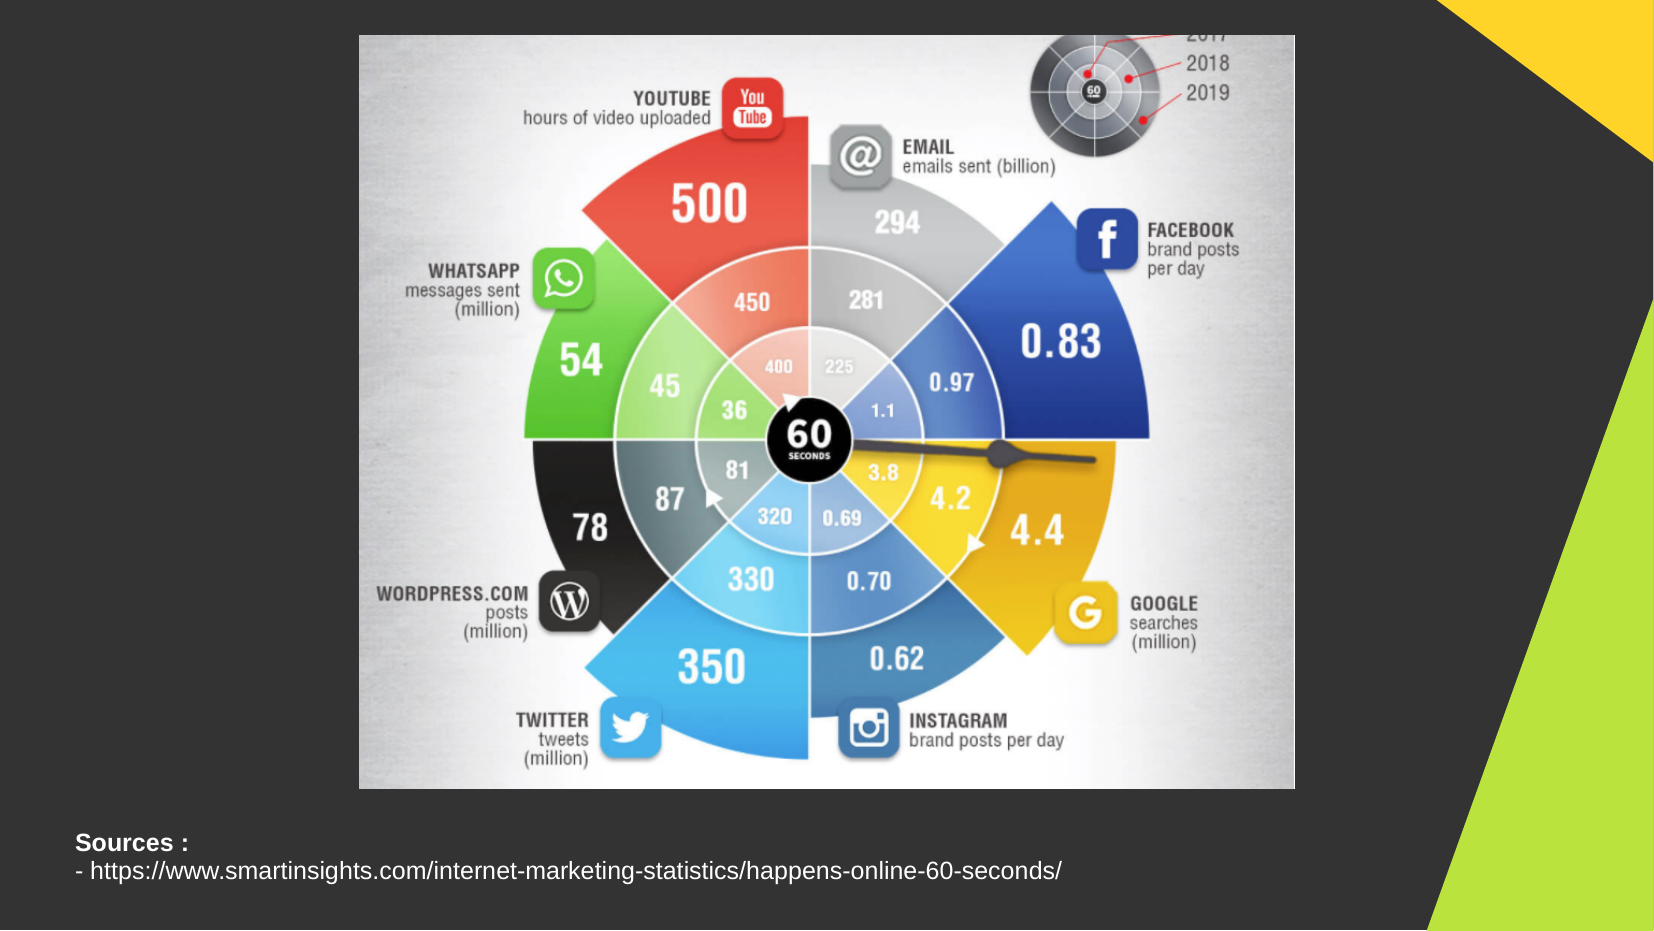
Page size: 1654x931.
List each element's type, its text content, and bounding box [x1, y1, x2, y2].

text_box [1436, 0, 1654, 163]
text_box Sources : - https://www.smartinsights.com/internet-marketing-statistics/happens-online-60-seconds/ [60, 821, 1477, 931]
text_box [1466, 296, 1654, 931]
picture [359, 35, 1295, 789]
